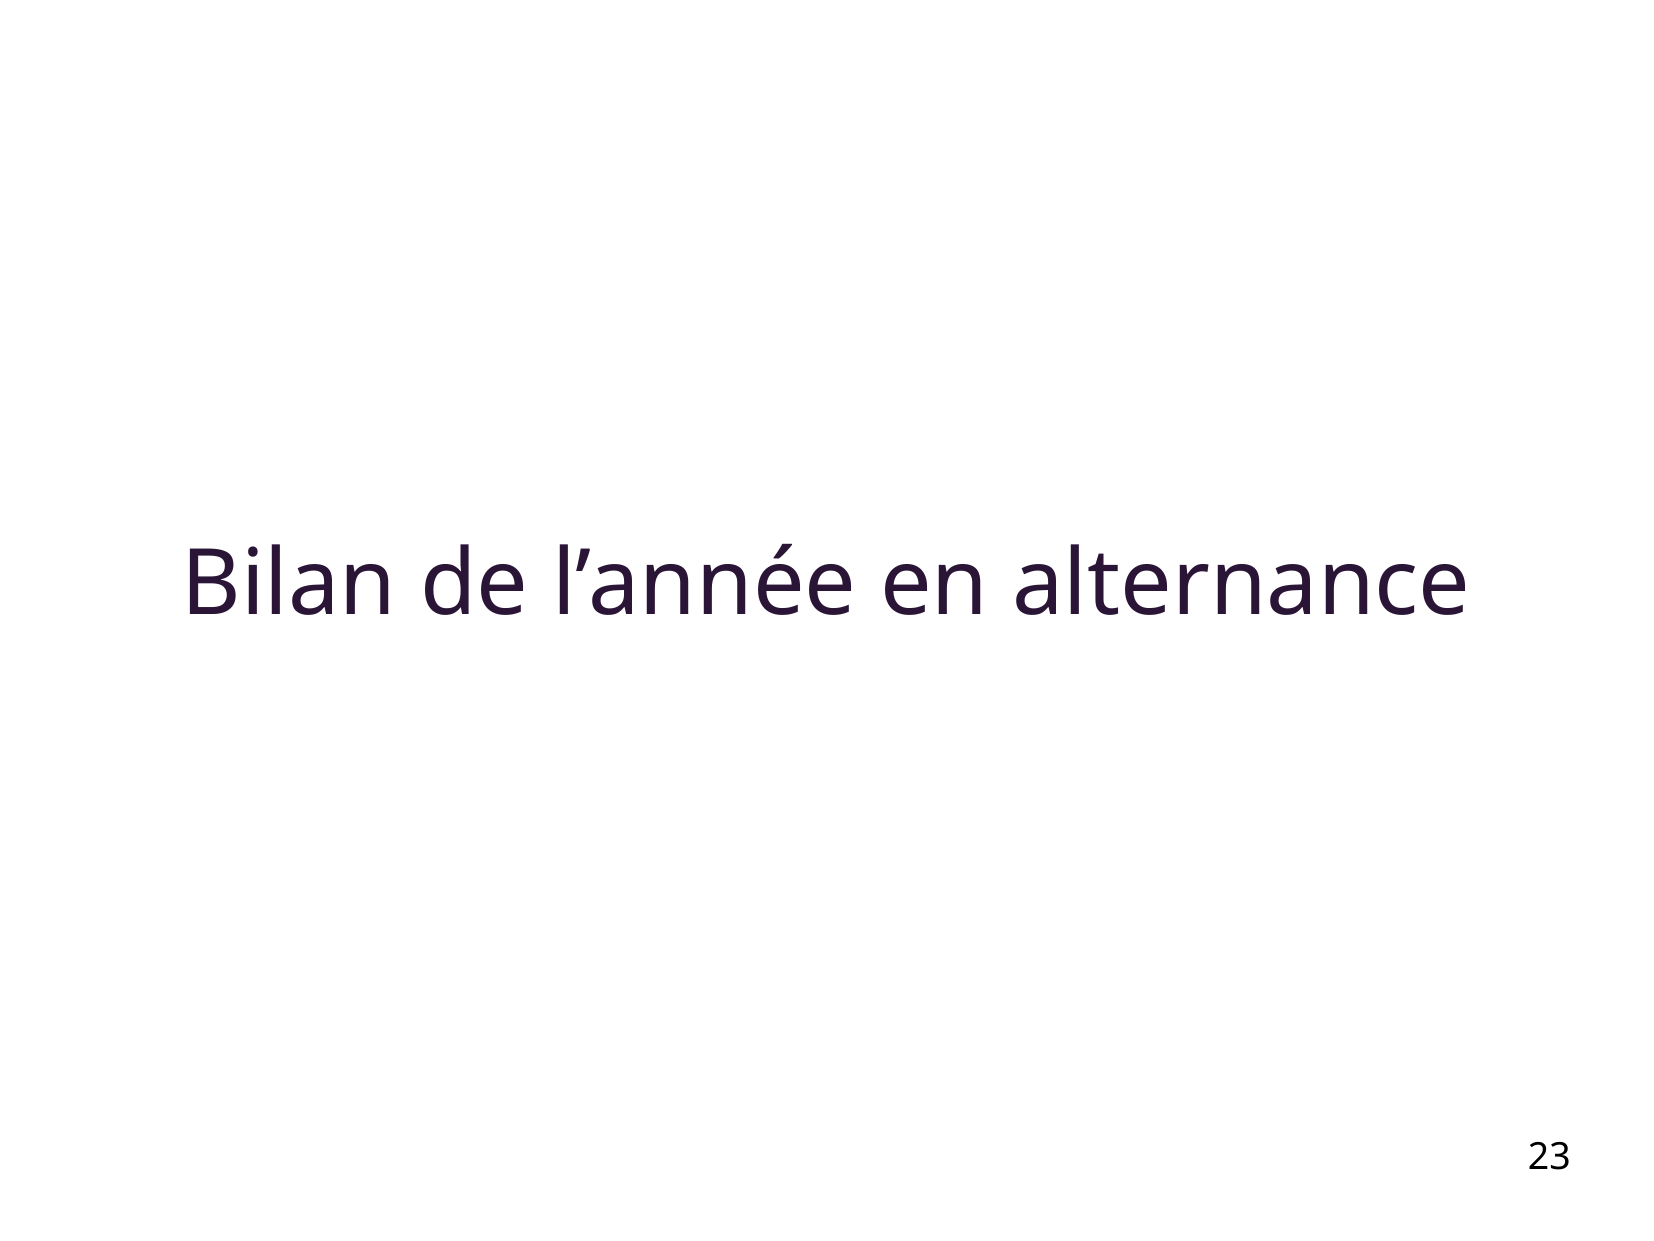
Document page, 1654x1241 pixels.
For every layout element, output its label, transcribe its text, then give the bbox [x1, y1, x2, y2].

title Bilan de l’année en alternance [82, 516, 1571, 724]
